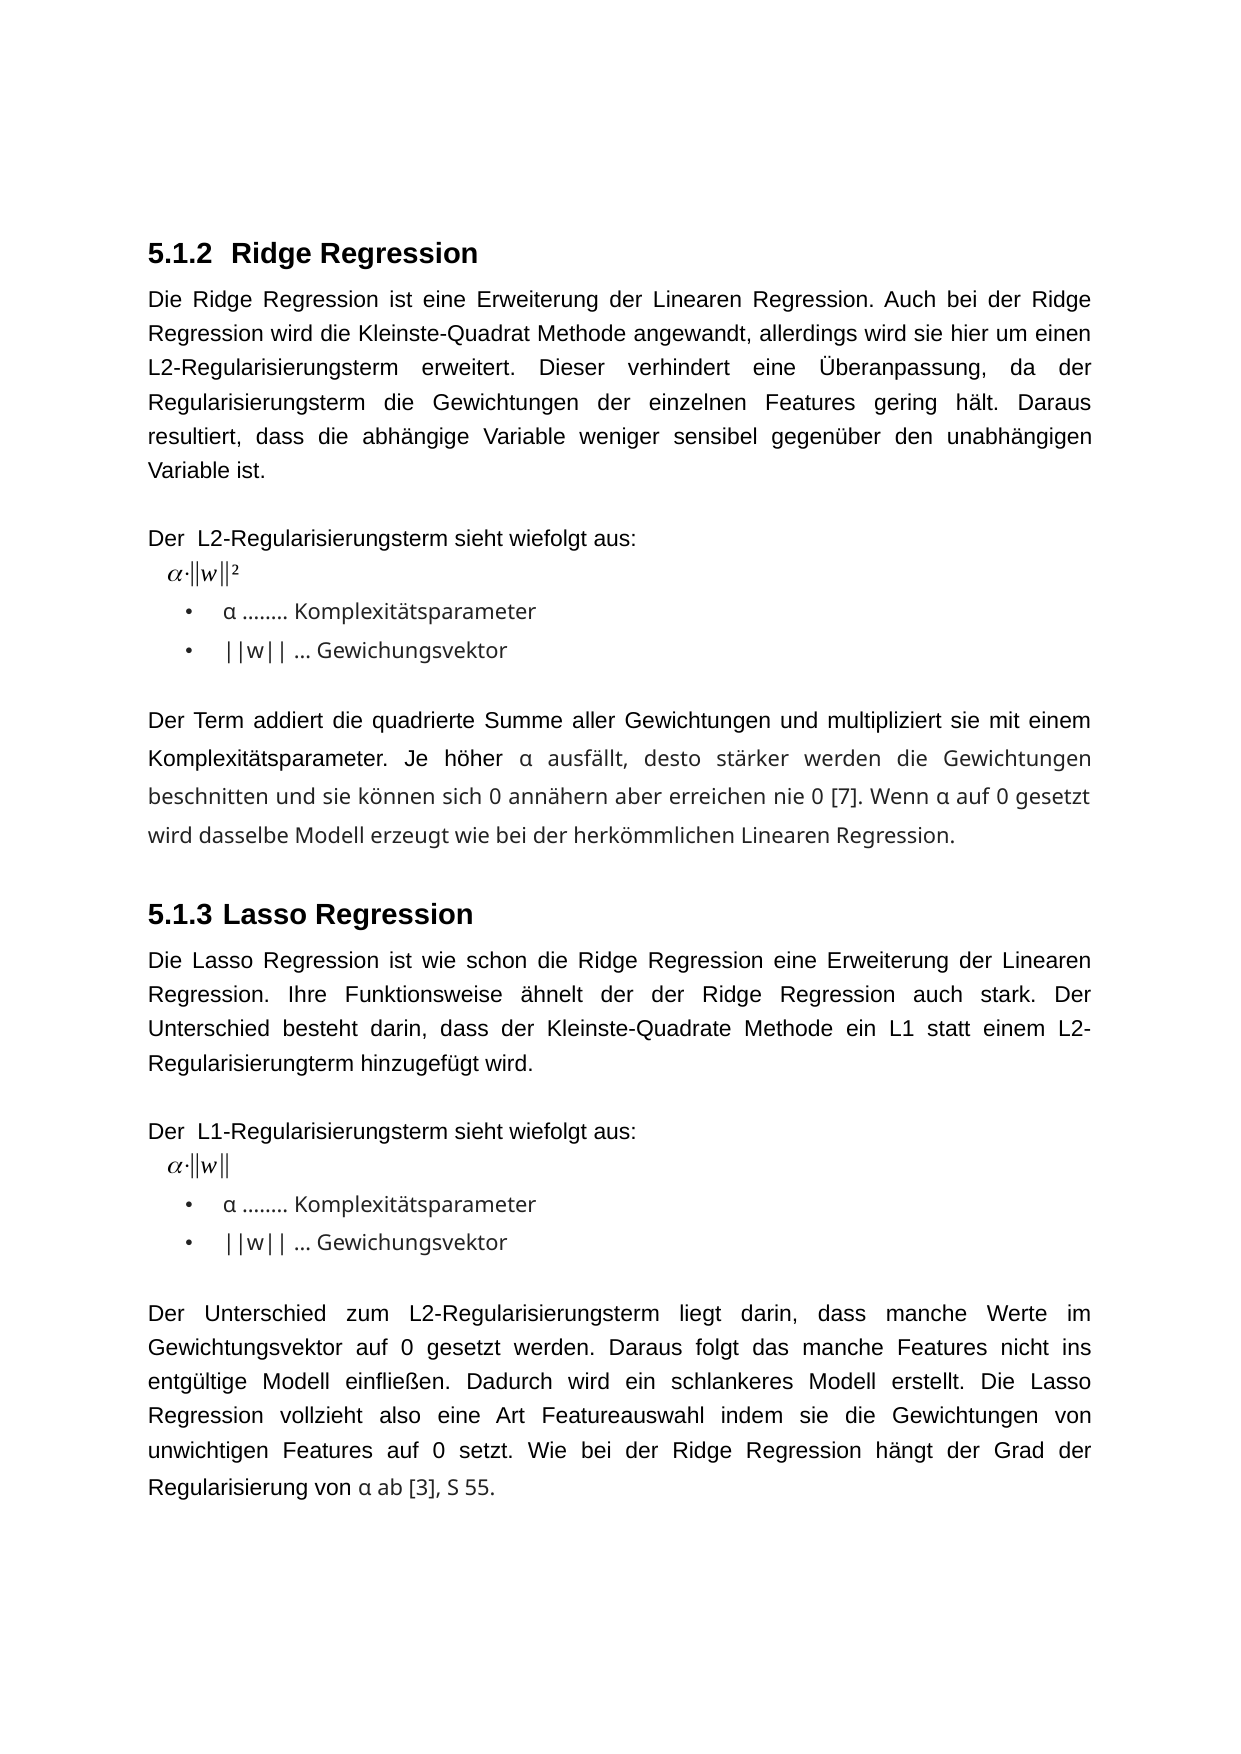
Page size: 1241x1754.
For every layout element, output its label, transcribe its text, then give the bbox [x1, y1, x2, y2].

list α …….. Komplexitätsparameter [185, 1188, 1092, 1218]
text Der L1-Regularisierungsterm sieht wiefolgt aus: [148, 1118, 1092, 1144]
text Der Term addiert die quadrierte Summe aller Gewichtungen und multipliziert sie mit einem Komplexitätsparameter. Je höher α ausfällt, desto stärker werden die Gewichtungen beschnitten und sie können sich 0 annähern aber erreichen nie 0 [7]. Wenn α auf 0 gesetzt wird dasselbe Modell erzeugt wie bei der herkömmlichen Linearen Regression. [148, 707, 1092, 850]
text Die Lasso Regression ist wie schon die Ridge Regression eine Erweiterung der Linearen Regression. Ihre Funktionsweise ähnelt der der Ridge Regression auch stark. Der Unterschied besteht darin, dass der Kleinste-Quadrate Methode ein L1 statt einem L2-Regularisierungterm hinzugefügt wird. [148, 947, 1092, 1076]
text Die Ridge Regression ist eine Erweiterung der Linearen Regression. Auch bei der Ridge Regression wird die Kleinste-Quadrat Methode angewandt, allerdings wird sie hier um einen L2-Regularisierungsterm erweitert. Dieser verhindert eine Überanpassung, da der Regularisierungsterm die Gewichtungen der einzelnen Features gering hält. Daraus resultiert, dass die abhängige Variable weniger sensibel gegenüber den unabhängigen Variable ist. [148, 286, 1092, 483]
subtitle Lasso Regression [148, 897, 1092, 931]
text Der Unterschied zum L2-Regularisierungsterm liegt darin, dass manche Werte im Gewichtungsvektor auf 0 gesetzt werden. Daraus folgt das manche Features nicht ins entgültige Modell einfließen. Dadurch wird ein schlankeres Modell erstellt. Die Lasso Regression vollzieht also eine Art Featureauswahl indem sie die Gewichtungen von unwichtigen Features auf 0 setzt. Wie bei der Ridge Regression hängt der Grad der Regularisierung von α ab [3], S 55. [148, 1300, 1092, 1502]
list α …….. Komplexitätsparameter [185, 596, 1092, 626]
list ||w|| … Gewichungsvektor [185, 634, 1092, 664]
subtitle Ridge Regression [148, 236, 1092, 270]
list ||w|| … Gewichungsvektor [185, 1227, 1092, 1257]
text Der L2-Regularisierungsterm sieht wiefolgt aus: [148, 525, 1092, 552]
